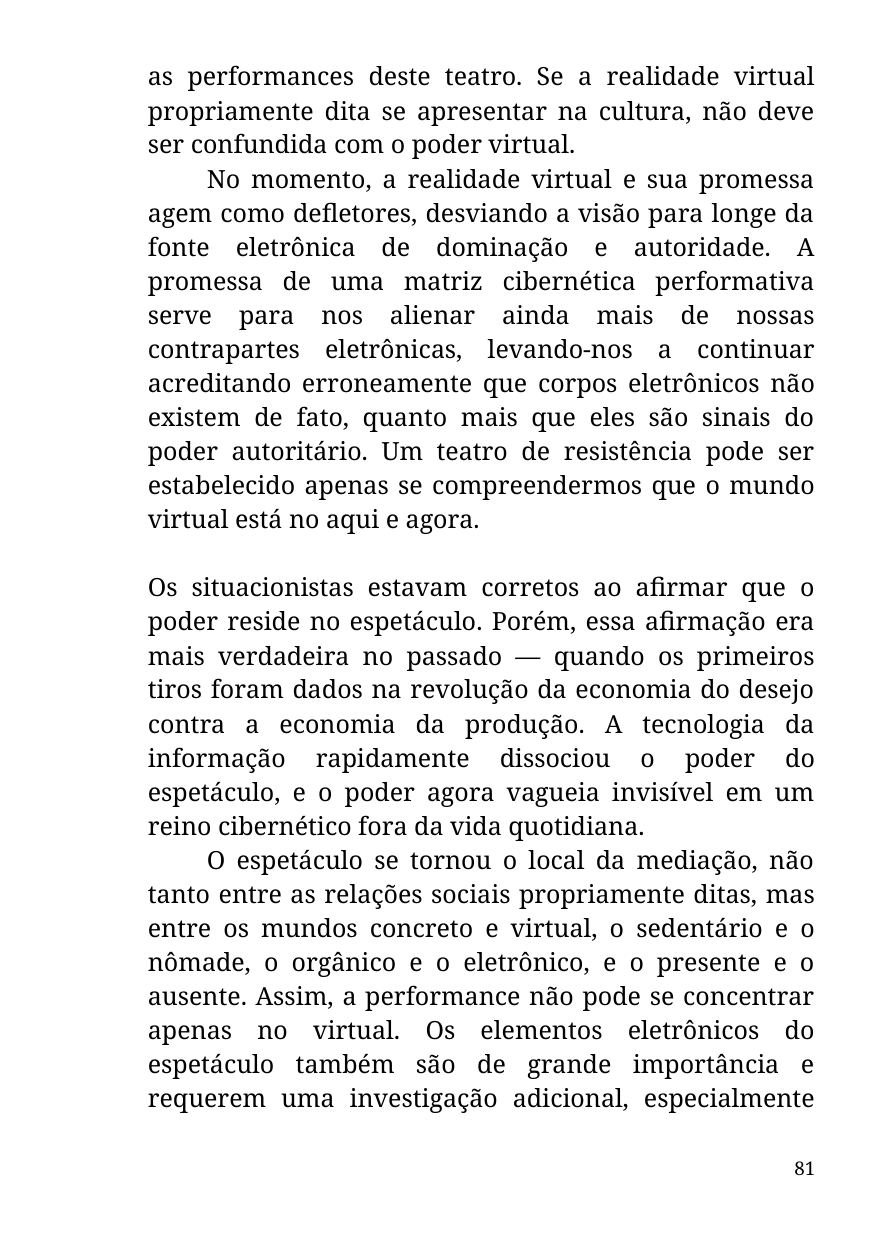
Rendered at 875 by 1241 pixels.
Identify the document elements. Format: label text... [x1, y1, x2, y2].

text as performances deste teatro. Se a realidade virtual propriamente dita se apresentar na cultura, não deve ser confundida com o poder virtual. [148, 59, 815, 161]
text No momento, a realidade virtual e sua promessa agem como defletores, desviando a visão para longe da fonte eletrônica de dominação e autoridade. A promessa de uma matriz cibernética performativa serve para nos alienar ainda mais de nossas contrapartes eletrônicas, levando-nos a continuar acreditando erroneamente que corpos eletrônicos não existem de fato, quanto mais que eles são sinais do poder autoritário. Um teatro de resistência pode ser estabelecido apenas se compreendermos que o mundo virtual está no aqui e agora. [148, 161, 815, 536]
text O espetáculo se tornou o local da mediação, não tanto entre as relações sociais propriamente ditas, mas entre os mundos concreto e virtual, o sedentário e o nômade, o orgânico e o eletrônico, e o presente e o ausente. Assim, a performance não pode se concentrar apenas no virtual. Os elementos eletrônicos do espetáculo também são de grande importância e requerem uma investigação adicional, especialmente [148, 842, 815, 1115]
text Os situacionistas estavam corretos ao afirmar que o poder reside no espetáculo. Porém, essa afirmação era mais verdadeira no passado — quando os primeiros tiros foram dados na revolução da economia do desejo contra a economia da produção. A tecnologia da informação rapidamente dissociou o poder do espetáculo, e o poder agora vagueia invisível em um reino cibernético fora da vida quotidiana. [148, 570, 815, 842]
